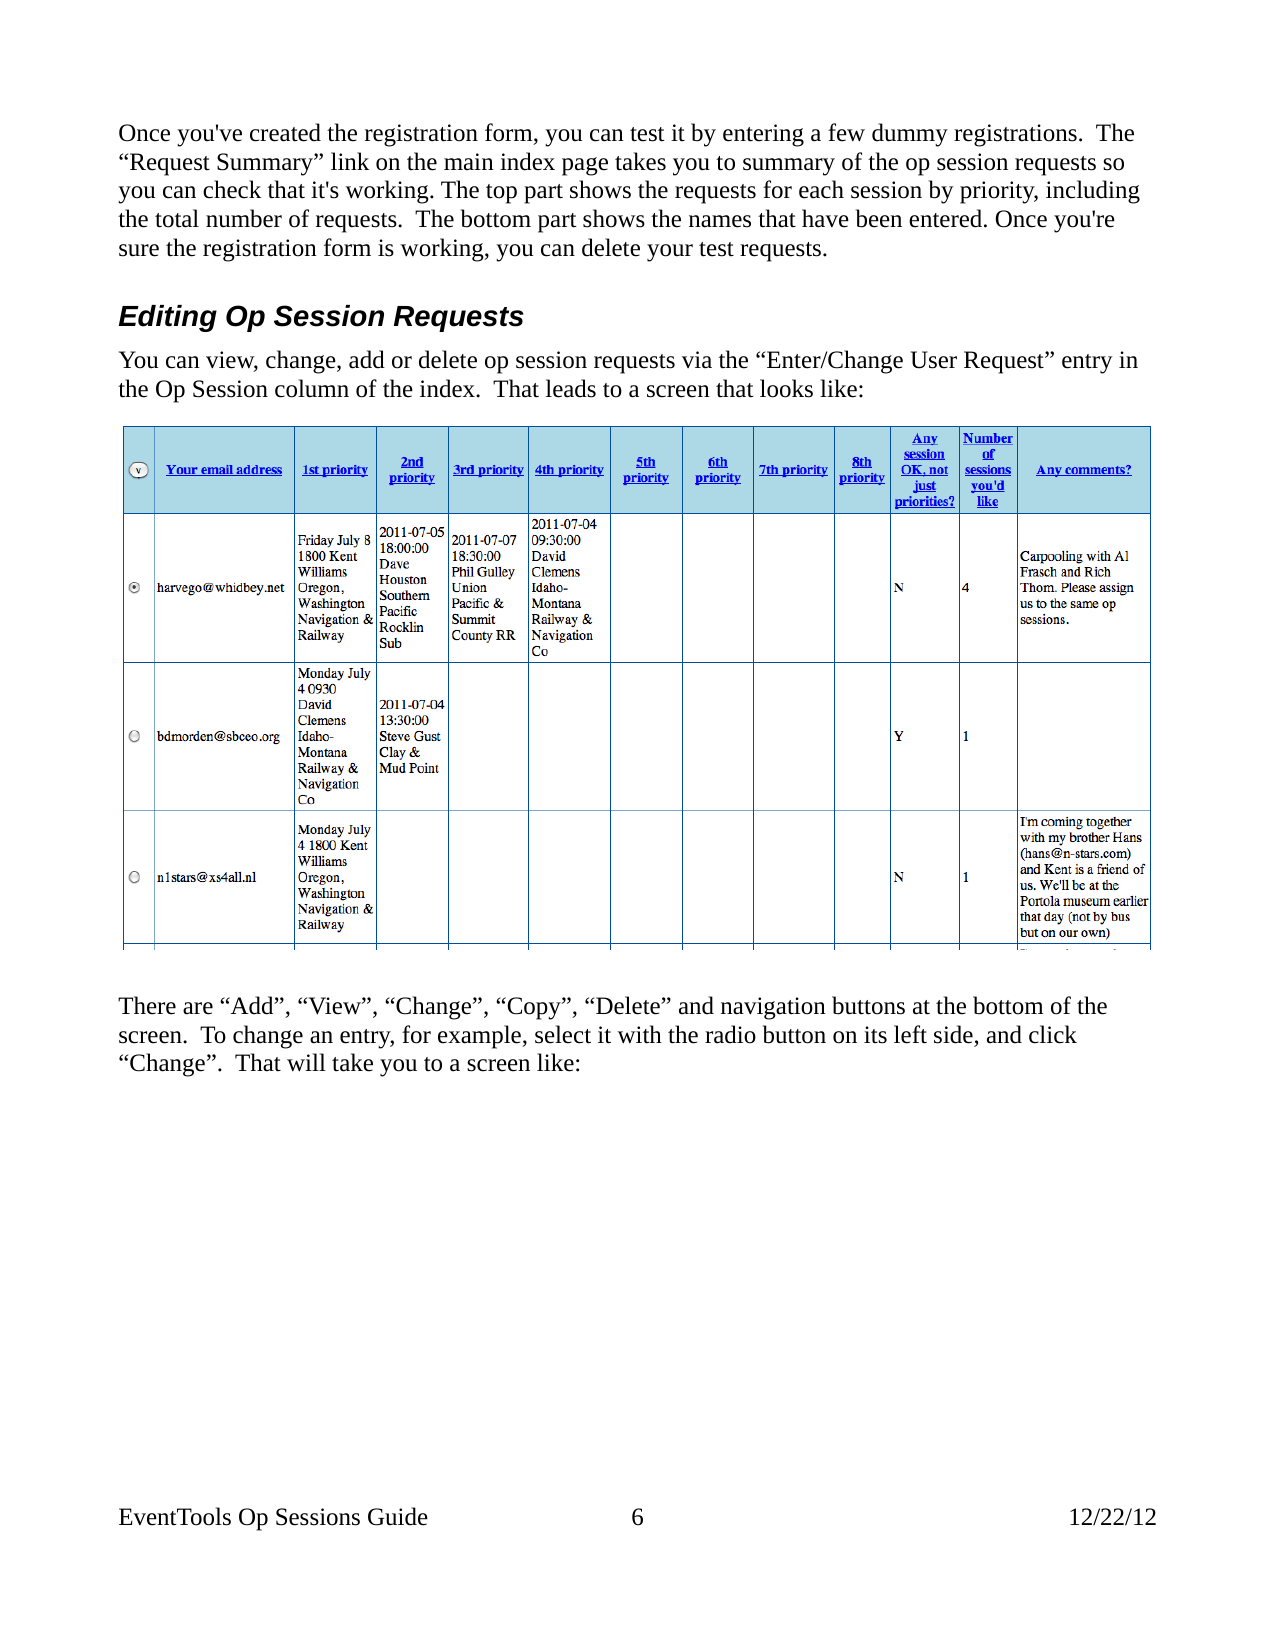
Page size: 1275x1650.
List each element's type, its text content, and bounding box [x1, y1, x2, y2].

text You can view, change, add or delete op session requests via the “Enter/Change User Request” entry in the Op Session column of the index. That leads to a screen that looks like: [118, 345, 1157, 403]
subtitle Editing Op Session Requests [118, 299, 1157, 333]
text Once you've created the registration form, you can test it by entering a few dummy registrations. The “Request Summary” link on the main index page takes you to summary of the op session requests so you can check that it's working. The top part shows the requests for each session by priority, including the total number of requests. The bottom part shows the names that have been entered. Once you're sure the registration form is working, you can delete your test requests. [118, 118, 1157, 262]
text There are “Add”, “View”, “Change”, “Copy”, “Delete” and navigation buttons at the bottom of the screen. To change an entry, for example, select it with the radio button on its left side, and click “Change”. That will take you to a screen like: [118, 991, 1157, 1077]
picture [118, 415, 1157, 950]
